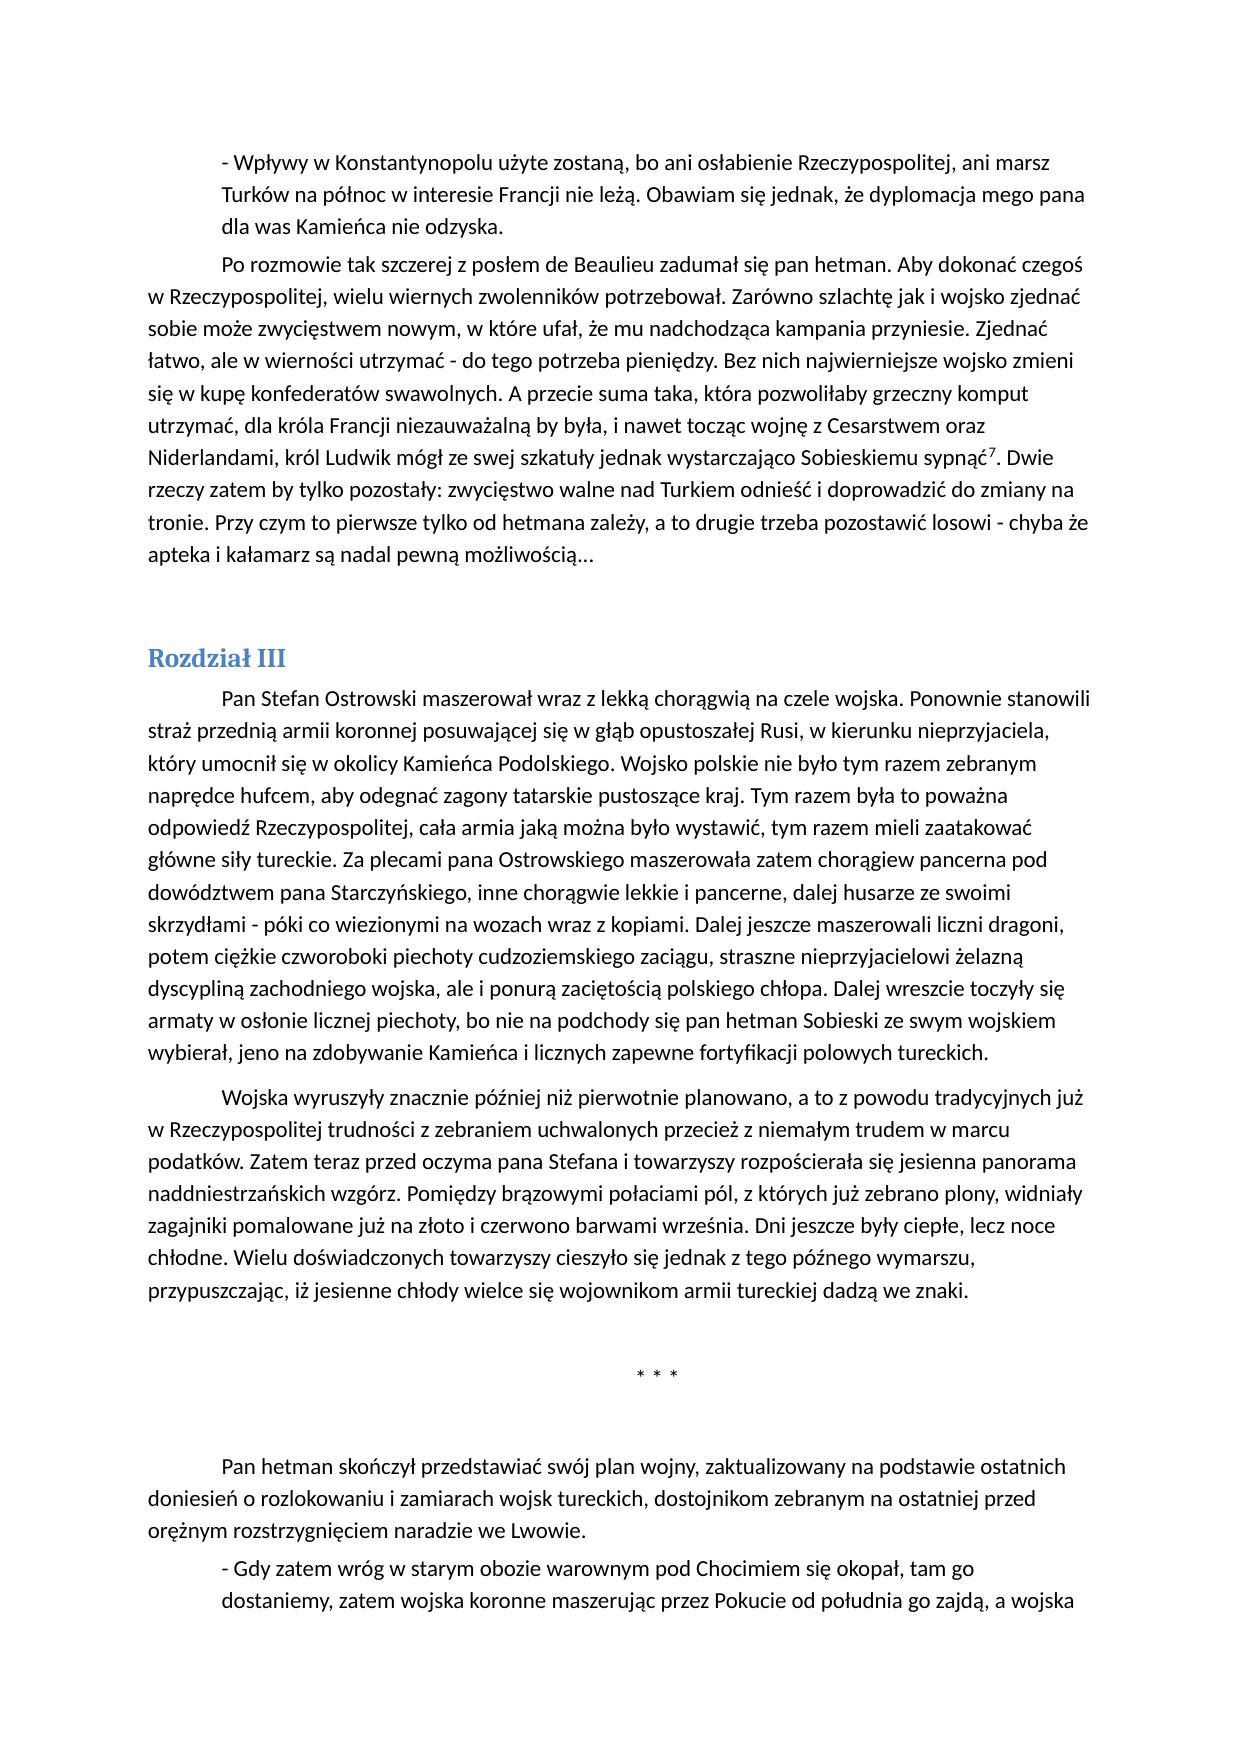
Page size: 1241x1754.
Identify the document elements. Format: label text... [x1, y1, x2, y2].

text Po rozmowie tak szczerej z posłem de Beaulieu zadumał się pan hetman. Aby dokonać czegoś w Rzeczypospolitej, wielu wiernych zwolenników potrzebował. Zarówno szlachtę jak i wojsko zjednać sobie może zwycięstwem nowym, w które ufał, że mu nadchodząca kampania przyniesie. Zjednać łatwo, ale w wierności utrzymać - do tego potrzeba pieniędzy. Bez nich najwierniejsze wojsko zmieni się w kupę konfederatów swawolnych. A przecie suma taka, która pozwoliłaby grzeczny komput utrzymać, dla króla Francji niezauważalną by była, i nawet tocząc wojnę z Cesarstwem oraz Niderlandami, król Ludwik mógł ze swej szkatuły jednak wystarczająco Sobieskiemu sypnąć. Dwie rzeczy zatem by tylko pozostały: zwycięstwo walne nad Turkiem odnieść i doprowadzić do zmiany na tronie. Przy czym to pierwsze tylko od hetmana zależy, a to drugie trzeba pozostawić losowi - chyba że apteka i kałamarz są nadal pewną możliwością... [148, 250, 1093, 568]
text - Gdy zatem wróg w starym obozie warownym pod Chocimiem się okopał, tam go dostaniemy, zatem wojska koronne maszerując przez Pokucie od południa go zajdą, a wojska [221, 1554, 1093, 1615]
text * * * [148, 1364, 1093, 1392]
subtitle Rozdział III [148, 643, 1093, 674]
text Pan Stefan Ostrowski maszerował wraz z lekką chorągwią na czele wojska. Ponownie stanowili straż przednią armii koronnej posuwającej się w głąb opustoszałej Rusi, w kierunku nieprzyjaciela, który umocnił się w okolicy Kamieńca Podolskiego. Wojsko polskie nie było tym razem zebranym naprędce hufcem, aby odegnać zagony tatarskie pustoszące kraj. Tym razem była to poważna odpowiedź Rzeczypospolitej, cała armia jaką można było wystawić, tym razem mieli zaatakować główne siły tureckie. Za plecami pana Ostrowskiego maszerowała zatem chorągiew pancerna pod dowództwem pana Starczyńskiego, inne chorągwie lekkie i pancerne, dalej husarze ze swoimi skrzydłami - póki co wiezionymi na wozach wraz z kopiami. Dalej jeszcze maszerowali liczni dragoni, potem ciężkie czworoboki piechoty cudzoziemskiego zaciągu, straszne nieprzyjacielowi żelazną dyscypliną zachodniego wojska, ale i ponurą zaciętością polskiego chłopa. Dalej wreszcie toczyły się armaty w osłonie licznej piechoty, bo nie na podchody się pan hetman Sobieski ze swym wojskiem wybierał, jeno na zdobywanie Kamieńca i licznych zapewne fortyfikacji polowych tureckich. [148, 684, 1093, 1067]
text Pan hetman skończył przedstawiać swój plan wojny, zaktualizowany na podstawie ostatnich doniesień o rozlokowaniu i zamiarach wojsk tureckich, dostojnikom zebranym na ostatniej przed orężnym rozstrzygnięciem naradzie we Lwowie. [148, 1452, 1093, 1544]
text Wojska wyruszyły znacznie później niż pierwotnie planowano, a to z powodu tradycyjnych już w Rzeczypospolitej trudności z zebraniem uchwalonych przecież z niemałym trudem w marcu podatków. Zatem teraz przed oczyma pana Stefana i towarzyszy rozpościerała się jesienna panorama naddniestrzańskich wzgórz. Pomiędzy brązowymi połaciami pól, z których już zebrano plony, widniały zagajniki pomalowane już na złoto i czerwono barwami września. Dni jeszcze były ciepłe, lecz noce chłodne. Wielu doświadczonych towarzyszy cieszyło się jednak z tego późnego wymarszu, przypuszczając, iż jesienne chłody wielce się wojownikom armii tureckiej dadzą we znaki. [148, 1083, 1093, 1304]
text - Wpływy w Konstantynopolu użyte zostaną, bo ani osłabienie Rzeczypospolitej, ani marsz Turków na północ w interesie Francji nie leżą. Obawiam się jednak, że dyplomacja mego pana dla was Kamieńca nie odzyska. [221, 148, 1093, 240]
